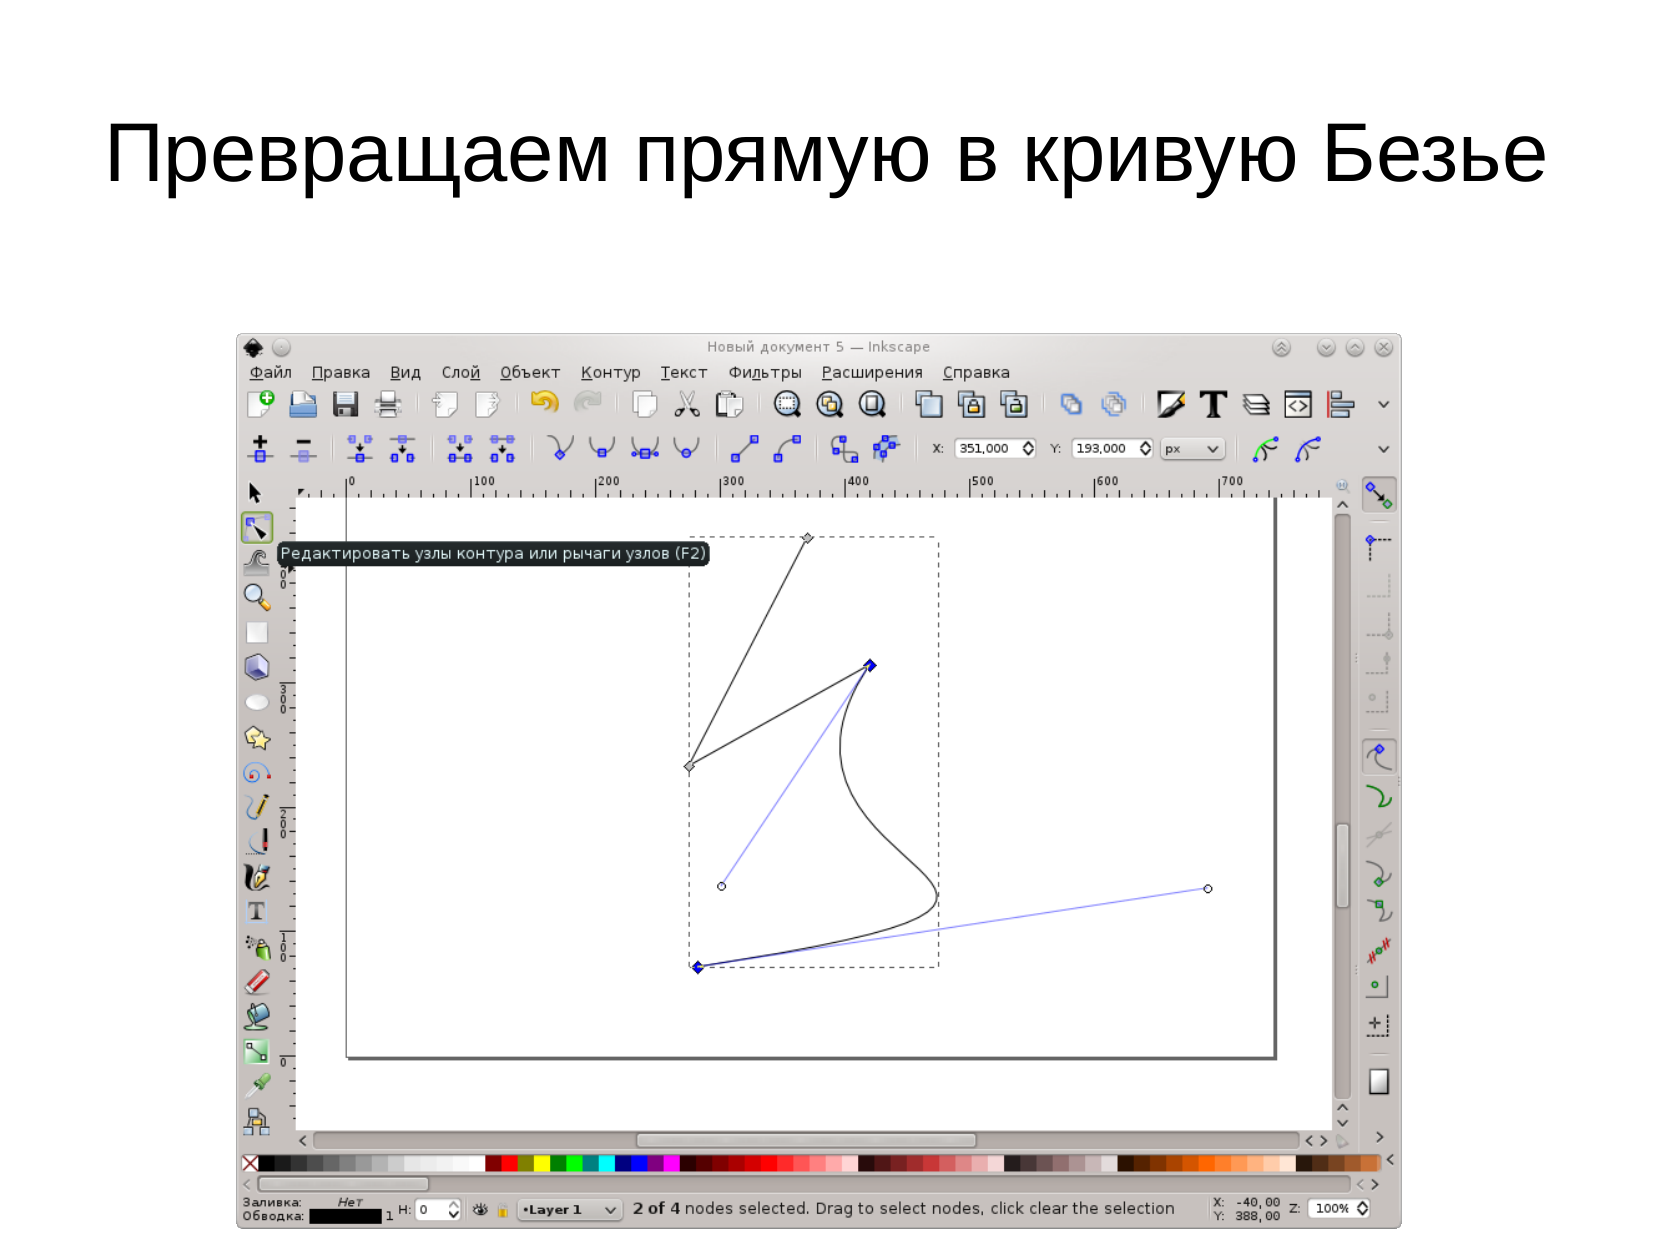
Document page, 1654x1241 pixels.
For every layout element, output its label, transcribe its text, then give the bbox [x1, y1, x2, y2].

picture [236, 333, 1402, 1229]
title Превращаем прямую в кривую Безье [82, 49, 1571, 257]
